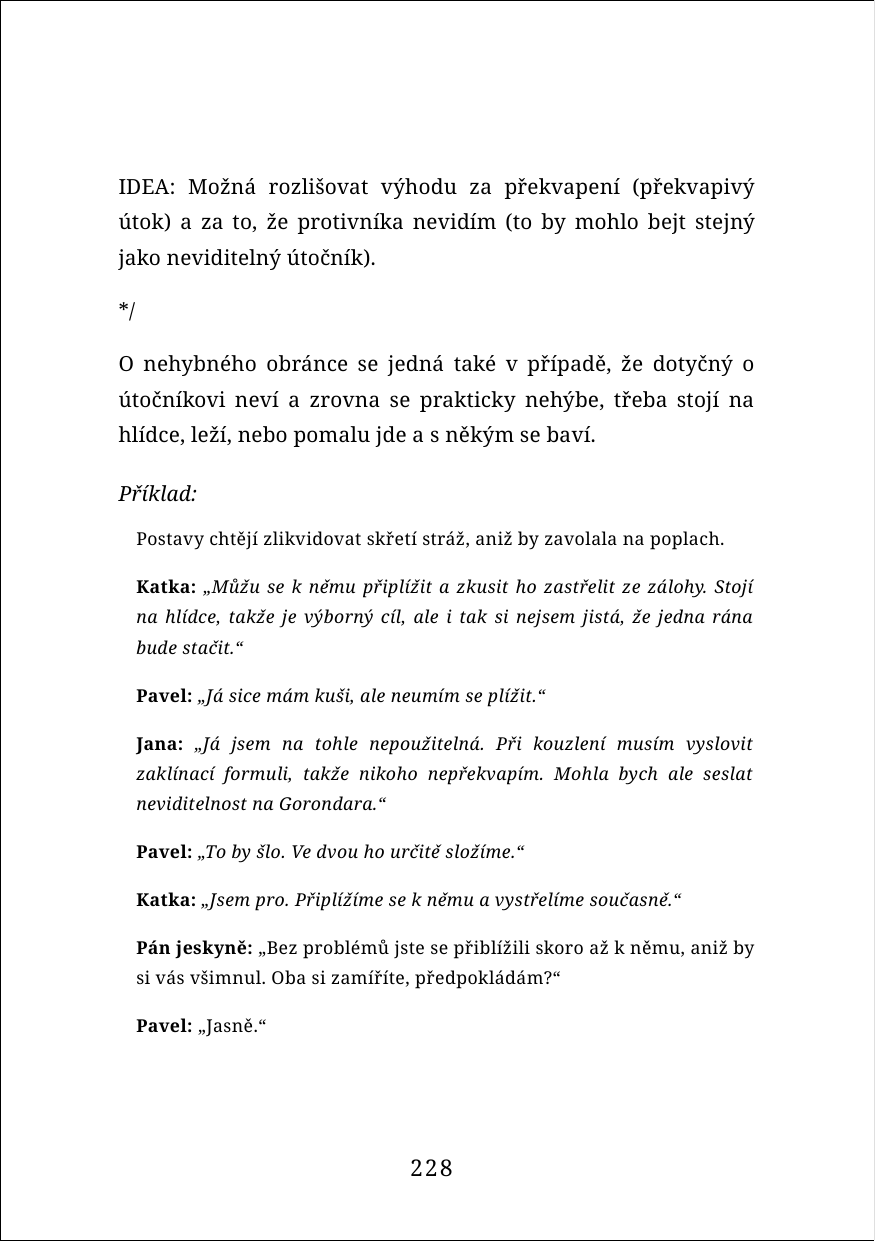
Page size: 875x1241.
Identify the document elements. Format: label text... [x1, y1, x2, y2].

text Postavy chtějí zlikvidovat skřetí stráž, aniž by zavolala na poplach. [136, 527, 756, 551]
text Katka: „Jsem pro. Připlížíme se k němu a vystřelíme současně.“ [136, 887, 756, 911]
text Pavel: „To by šlo. Ve dvou ho určitě složíme.“ [136, 839, 756, 863]
text Pán jeskyně: „Bez problémů jste se přiblížili skoro až k němu, aniž by si vás všimnul. Oba si zamíříte, předpokládám?“ [136, 935, 756, 989]
text Pavel: „Já sice mám kuši, ale neumím se plížit.“ [136, 683, 756, 707]
text Příklad: [118, 479, 756, 508]
text */ [118, 296, 756, 324]
text Jana: „Já jsem na tohle nepoužitelná. Při kouzlení musím vyslovit zaklínací formuli, takže nikoho nepřekvapím. Mohla bych ale seslat neviditelnost na Gorondara.“ [136, 731, 756, 816]
text Katka: „Můžu se k němu připlížit a zkusit ho zastřelit ze zálohy. Stojí na hlídce, takže je výborný cíl, ale i tak si nejsem jistá, že jedna rána bude stačit.“ [136, 575, 756, 659]
text Pavel: „Jasně.“ [136, 1013, 756, 1037]
text IDEA: Možná rozlišovat výhodu za překvapení (překvapivý útok) a za to, že protivníka nevidím (to by mohlo bejt stejný jako neviditelný útočník). [118, 172, 756, 271]
text O nehybného obránce se jedná také v případě, že dotyčný o útočníkovi neví a zrovna se prakticky nehýbe, třeba stojí na hlídce, leží, nebo pomalu jde a s někým se baví. [118, 349, 756, 449]
